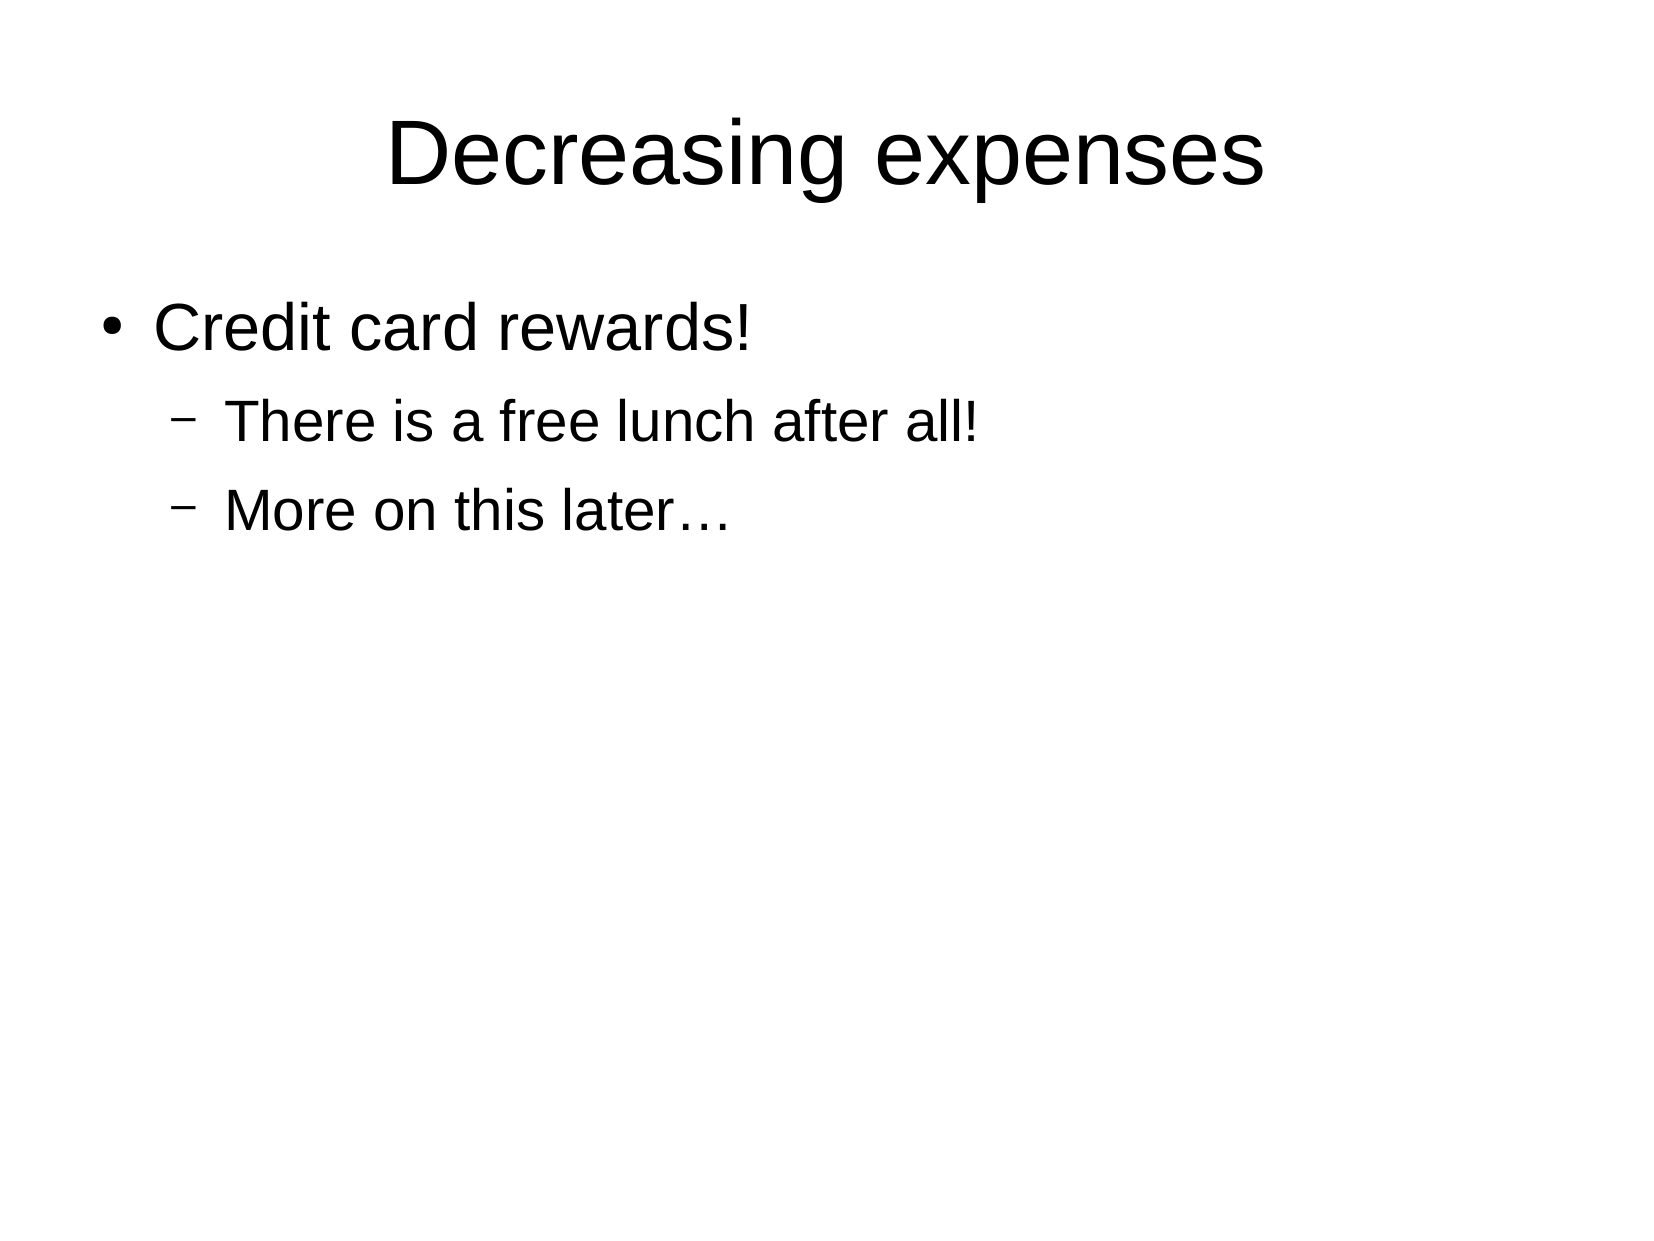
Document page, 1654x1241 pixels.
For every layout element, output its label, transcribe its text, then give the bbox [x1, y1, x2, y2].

title Decreasing expenses [82, 49, 1571, 257]
list Credit card rewards! There is a free lunch after all! More on this later… [82, 290, 1571, 1201]
